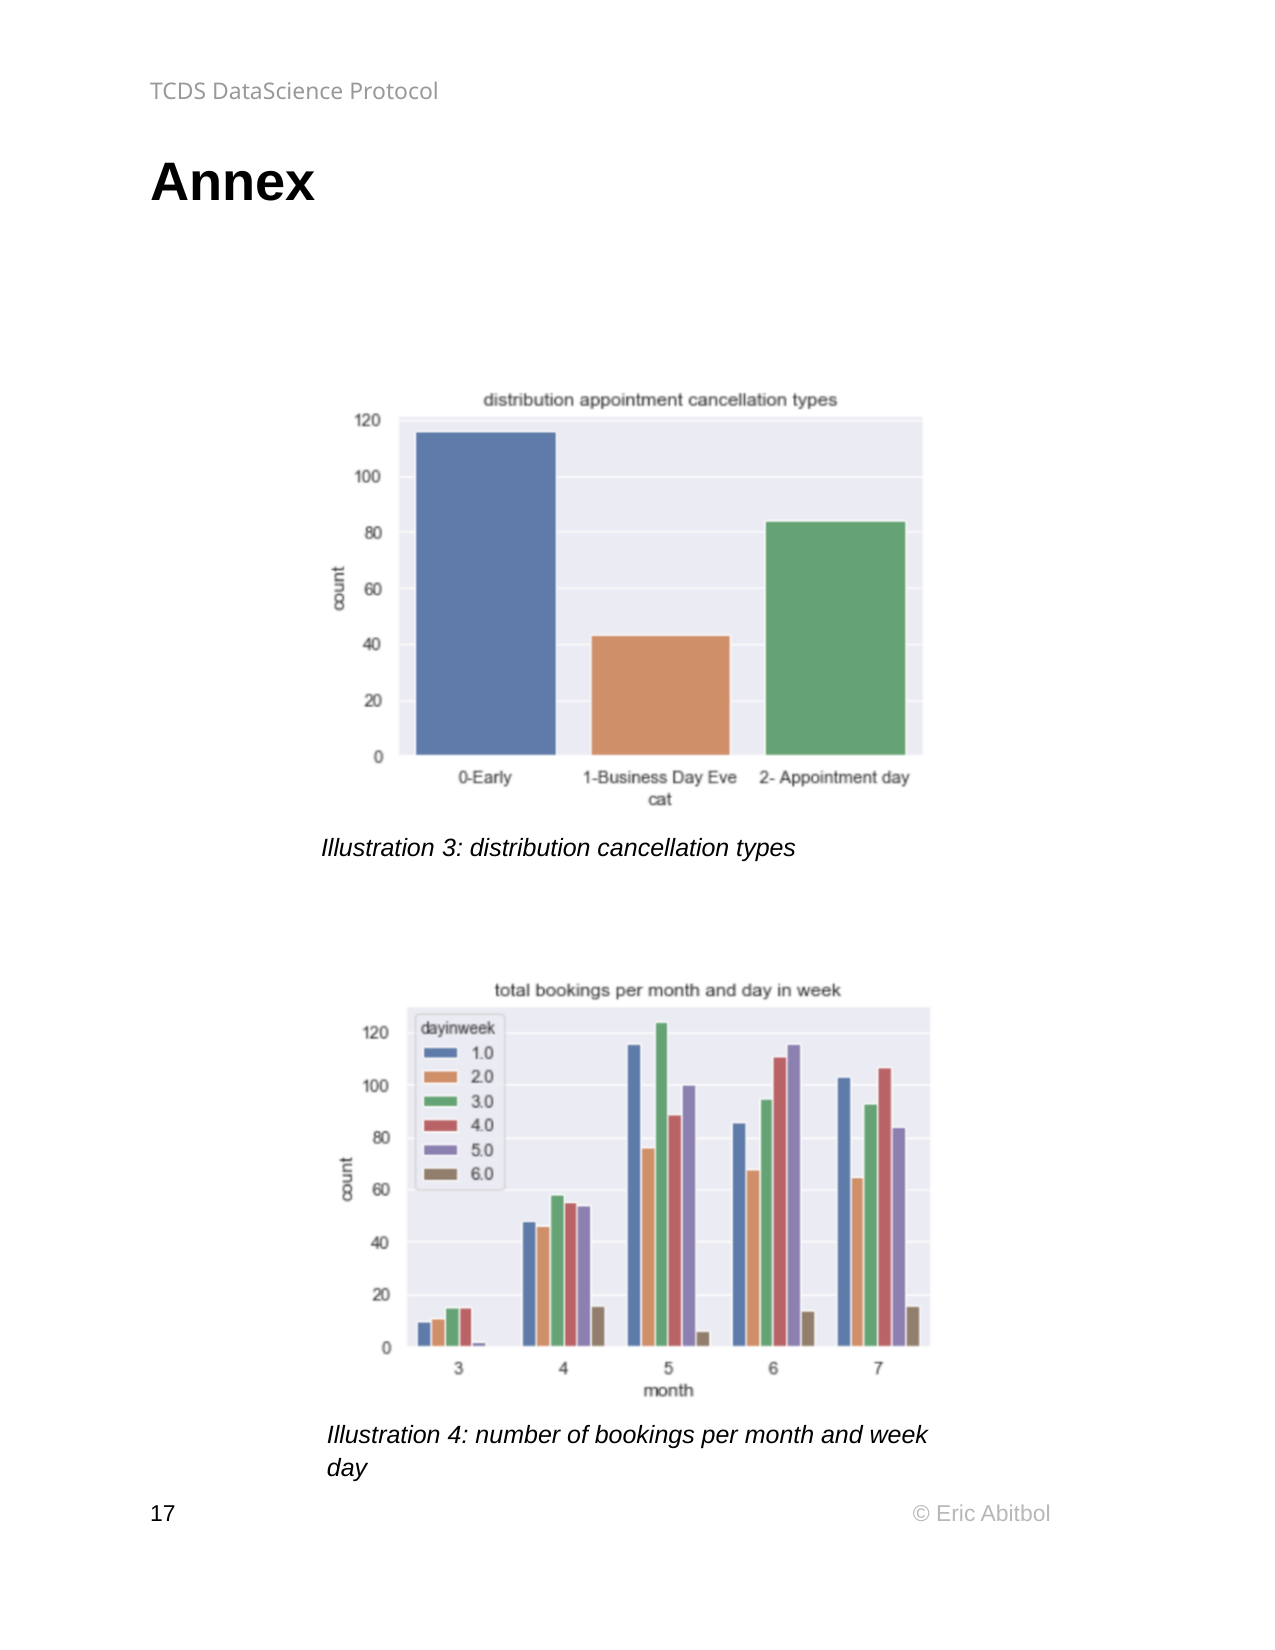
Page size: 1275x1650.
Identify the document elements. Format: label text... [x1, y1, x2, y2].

title Annex [150, 150, 1125, 212]
text Illustration 4: number of bookings per month and week day [327, 1411, 948, 1482]
picture [320, 387, 955, 824]
text Illustration 3: distribution cancellation types [321, 824, 954, 862]
picture [326, 968, 949, 1411]
